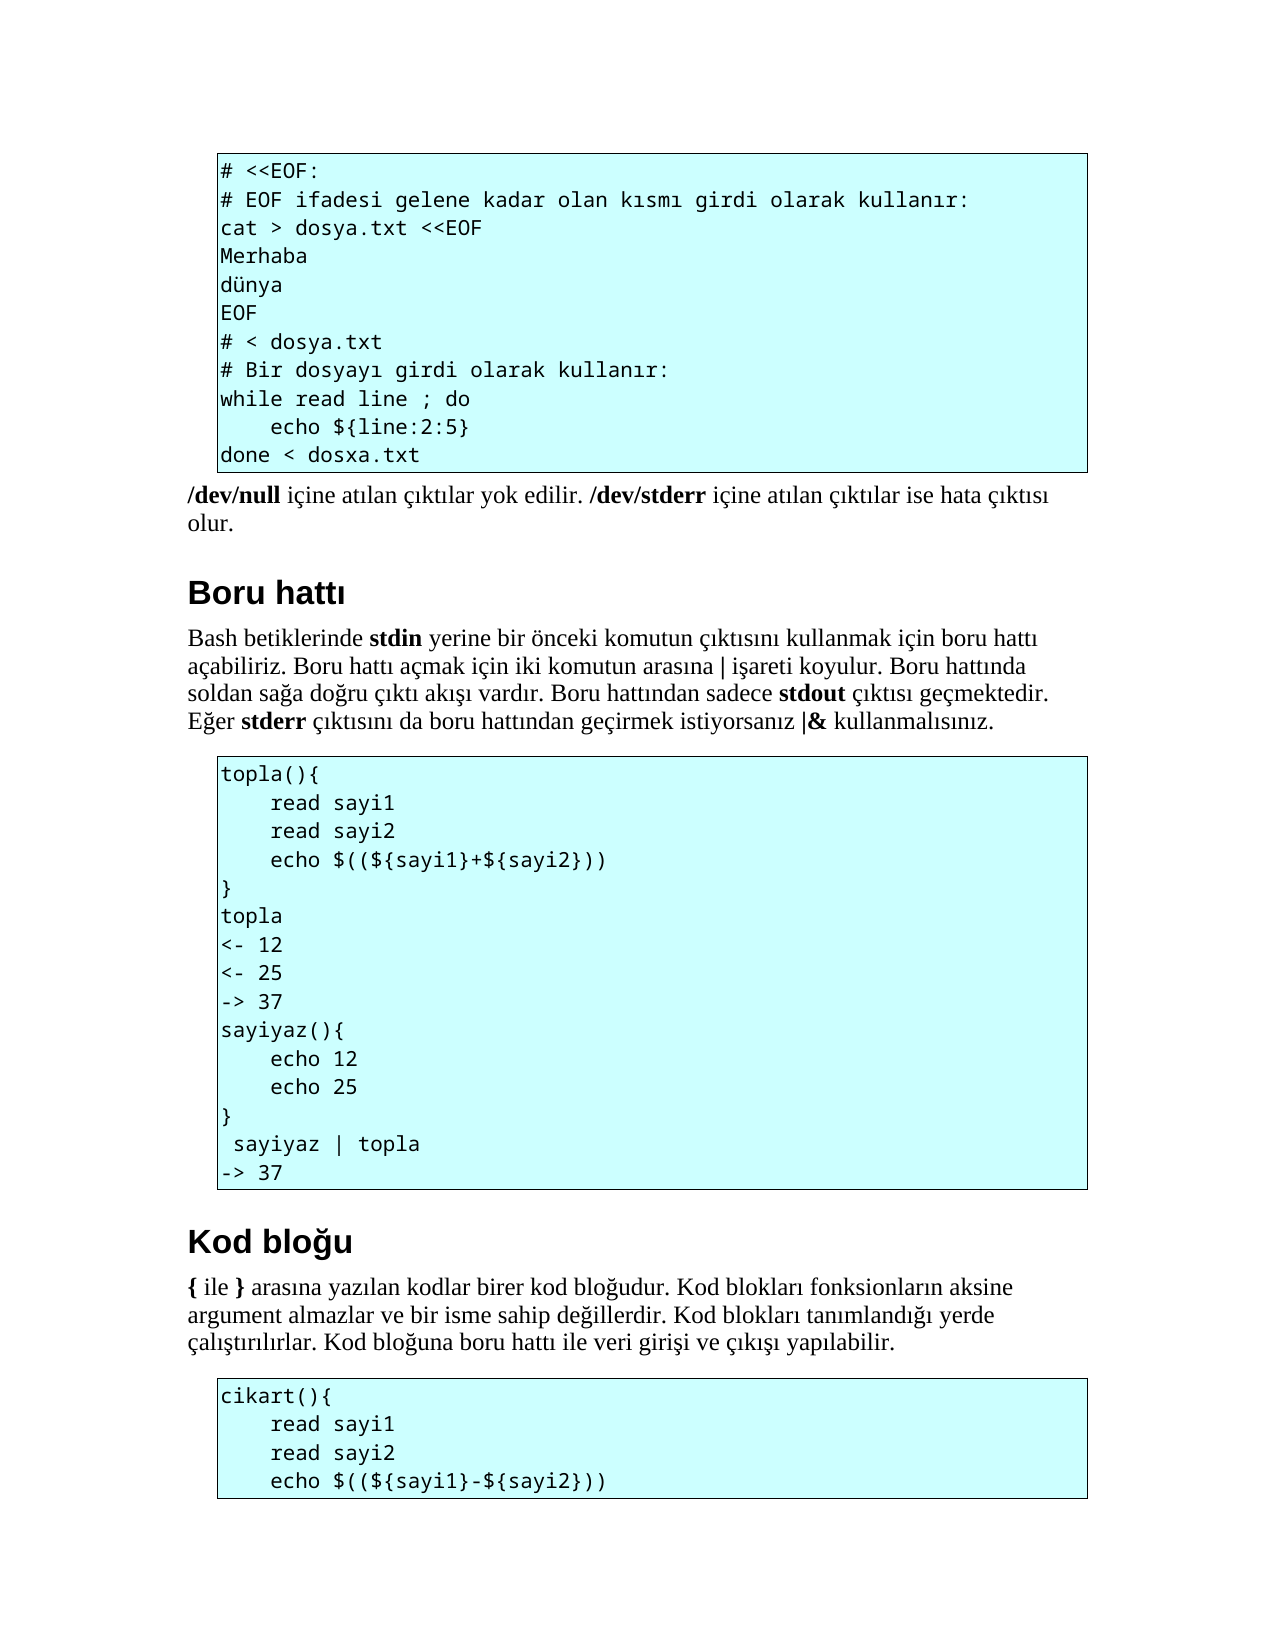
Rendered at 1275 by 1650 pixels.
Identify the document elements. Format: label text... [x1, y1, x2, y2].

text Bash betiklerinde stdin yerine bir önceki komutun çıktısını kullanmak için boru hattı açabiliriz. Boru hattı açmak için iki komutun arasına | işareti koyulur. Boru hattında soldan sağa doğru çıktı akışı vardır. Boru hattından sadece stdout çıktısı geçmektedir. Eğer stderr çıktısını da boru hattından geçirmek istiyorsanız |& kullanmalısınız. [187, 624, 1087, 735]
text { ile } arasına yazılan kodlar birer kod bloğudur. Kod blokları fonksionların aksine argument almazlar ve bir isme sahip değillerdir. Kod blokları tanımlandığı yerde çalıştırılırlar. Kod bloğuna boru hattı ile veri girişi ve çıkışı yapılabilir. [187, 1273, 1087, 1356]
text # <<EOF: # EOF ifadesi gelene kadar olan kısmı girdi olarak kullanır: cat > dosya.txt <<EOF Merhaba dünya EOF # < dosya.txt # Bir dosyayı girdi olarak kullanır: while read line ; do echo ${line:2:5} done < dosxa.txt [218, 154, 1087, 472]
subtitle Kod bloğu [187, 1223, 1087, 1261]
text cikart(){ read sayi1 read sayi2 echo $((${sayi1}-${sayi2})) [218, 1379, 1087, 1498]
subtitle Boru hattı [187, 574, 1087, 612]
text topla(){ read sayi1 read sayi2 echo $((${sayi1}+${sayi2})) } topla <- 12 <- 25 -> 37 sayiyaz(){ echo 12 echo 25 } sayiyaz | topla -> 37 [218, 757, 1087, 1189]
text /dev/null içine atılan çıktılar yok edilir. /dev/stderr içine atılan çıktılar ise hata çıktısı olur. [187, 481, 1087, 537]
